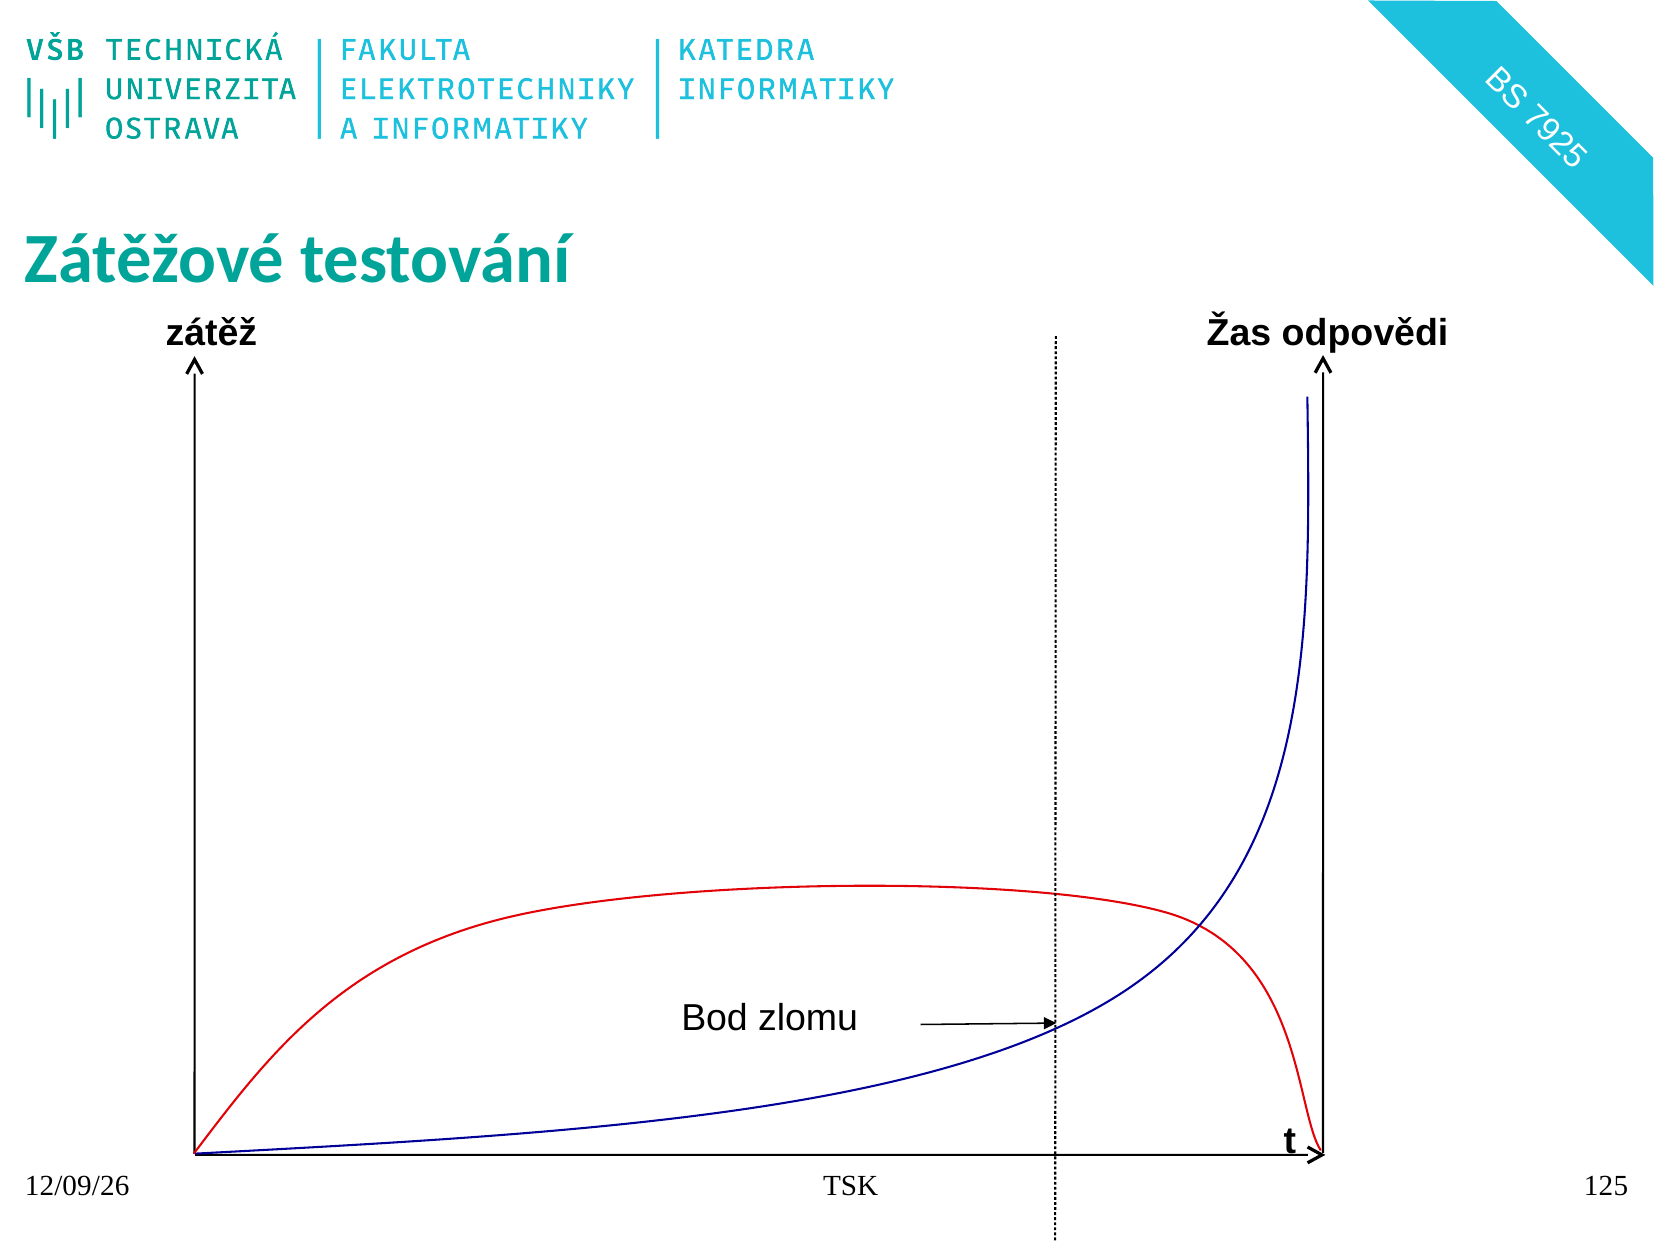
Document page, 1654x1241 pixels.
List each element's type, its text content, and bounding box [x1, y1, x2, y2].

text_box t [1308, 1108, 1312, 1122]
text_box t [1269, 1108, 1312, 1169]
text_box Bod zlomu [666, 985, 874, 1046]
text_box Žas odpovědi [1191, 300, 1464, 361]
text_box BS 7925 [1368, 0, 1654, 286]
title Zátěžové testování [24, 169, 1629, 300]
picture [26, 31, 894, 139]
text_box zátěž [150, 300, 272, 361]
